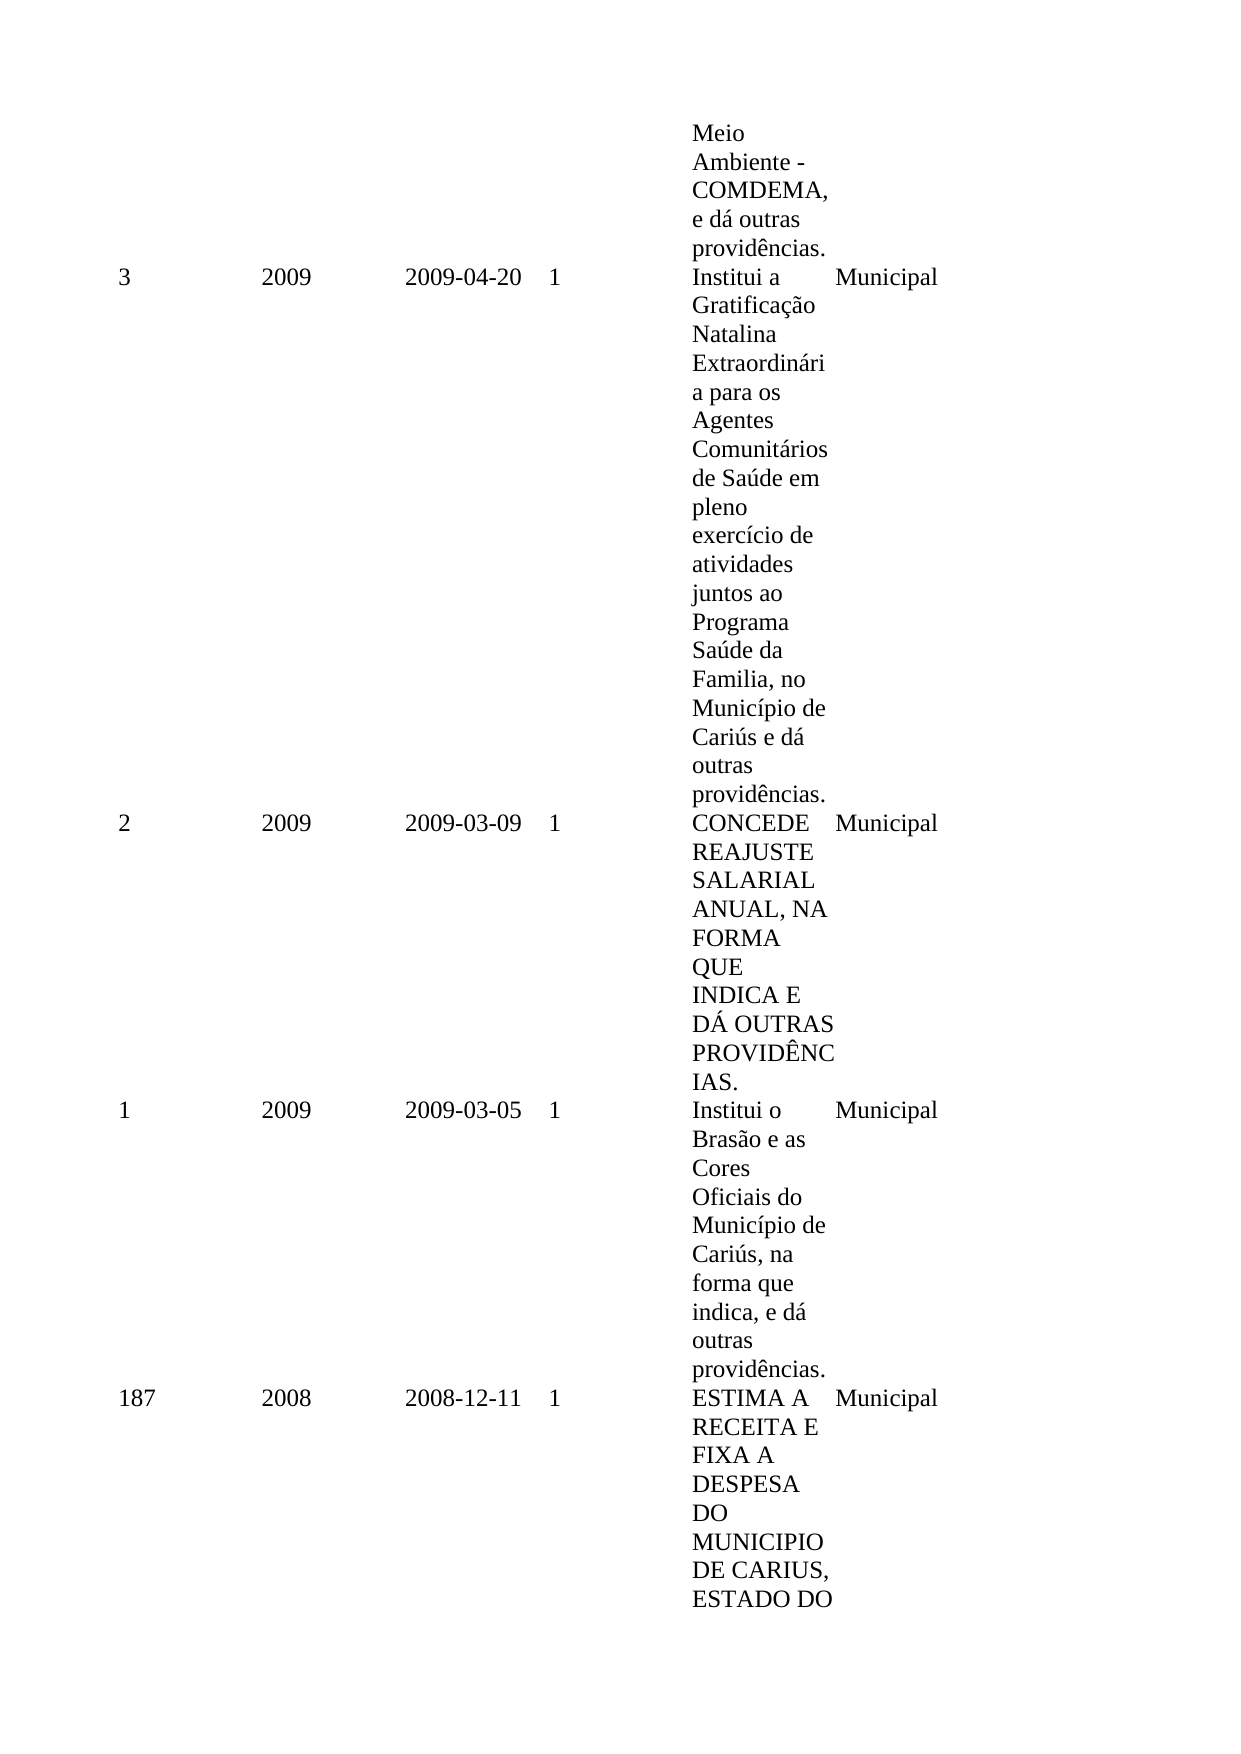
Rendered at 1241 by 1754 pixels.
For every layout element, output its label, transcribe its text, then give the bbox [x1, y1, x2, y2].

table_cell Institui o Brasão e as Cores Oficiais do Município de Cariús, na forma que indica, e dá outras providências. [692, 1096, 835, 1383]
table_cell [979, 808, 1122, 1096]
table_cell 187 [118, 1383, 261, 1613]
table_cell 1 [548, 808, 692, 1096]
table_cell Municipal [835, 1383, 979, 1613]
table_cell [118, 118, 261, 262]
table_cell 2 [118, 808, 261, 1096]
table_cell [979, 1096, 1122, 1383]
table_cell 1 [548, 1096, 692, 1383]
table_cell [979, 118, 1122, 262]
table_cell 2009-03-09 [405, 808, 548, 1096]
table_cell ESTIMA A RECEITA E FIXA A DESPESA DO MUNICIPIO DE CARIUS, ESTADO DO [692, 1383, 835, 1613]
table_cell Institui a Gratificação Natalina Extraordinária para os Agentes Comunitários de Saúde em pleno exercício de atividades juntos ao Programa Saúde da Familia, no Município de Cariús e dá outras providências. [692, 262, 835, 808]
table_cell Municipal [835, 262, 979, 808]
table_cell [979, 1383, 1122, 1613]
table_cell Municipal [835, 808, 979, 1096]
table_cell Meio Ambiente - COMDEMA, e dá outras providências. [692, 118, 835, 262]
table_cell 2009-03-05 [405, 1096, 548, 1383]
table_cell 2009-04-20 [405, 262, 548, 808]
table_cell 1 [548, 262, 692, 808]
table_cell CONCEDE REAJUSTE SALARIAL ANUAL, NA FORMA QUE INDICA E DÁ OUTRAS PROVIDÊNCIAS. [692, 808, 835, 1096]
table_cell 2009 [261, 262, 405, 808]
table_cell [835, 118, 979, 262]
table_cell [979, 262, 1122, 808]
table_cell 3 [118, 262, 261, 808]
table_cell [405, 118, 548, 262]
table_cell 2009 [261, 808, 405, 1096]
table_cell [548, 118, 692, 262]
table_cell 1 [118, 1096, 261, 1383]
table_cell 2008-12-11 [405, 1383, 548, 1613]
table_cell [261, 118, 405, 262]
table_cell Municipal [835, 1096, 979, 1383]
table_cell 1 [548, 1383, 692, 1613]
table_cell 2008 [261, 1383, 405, 1613]
table_cell 2009 [261, 1096, 405, 1383]
